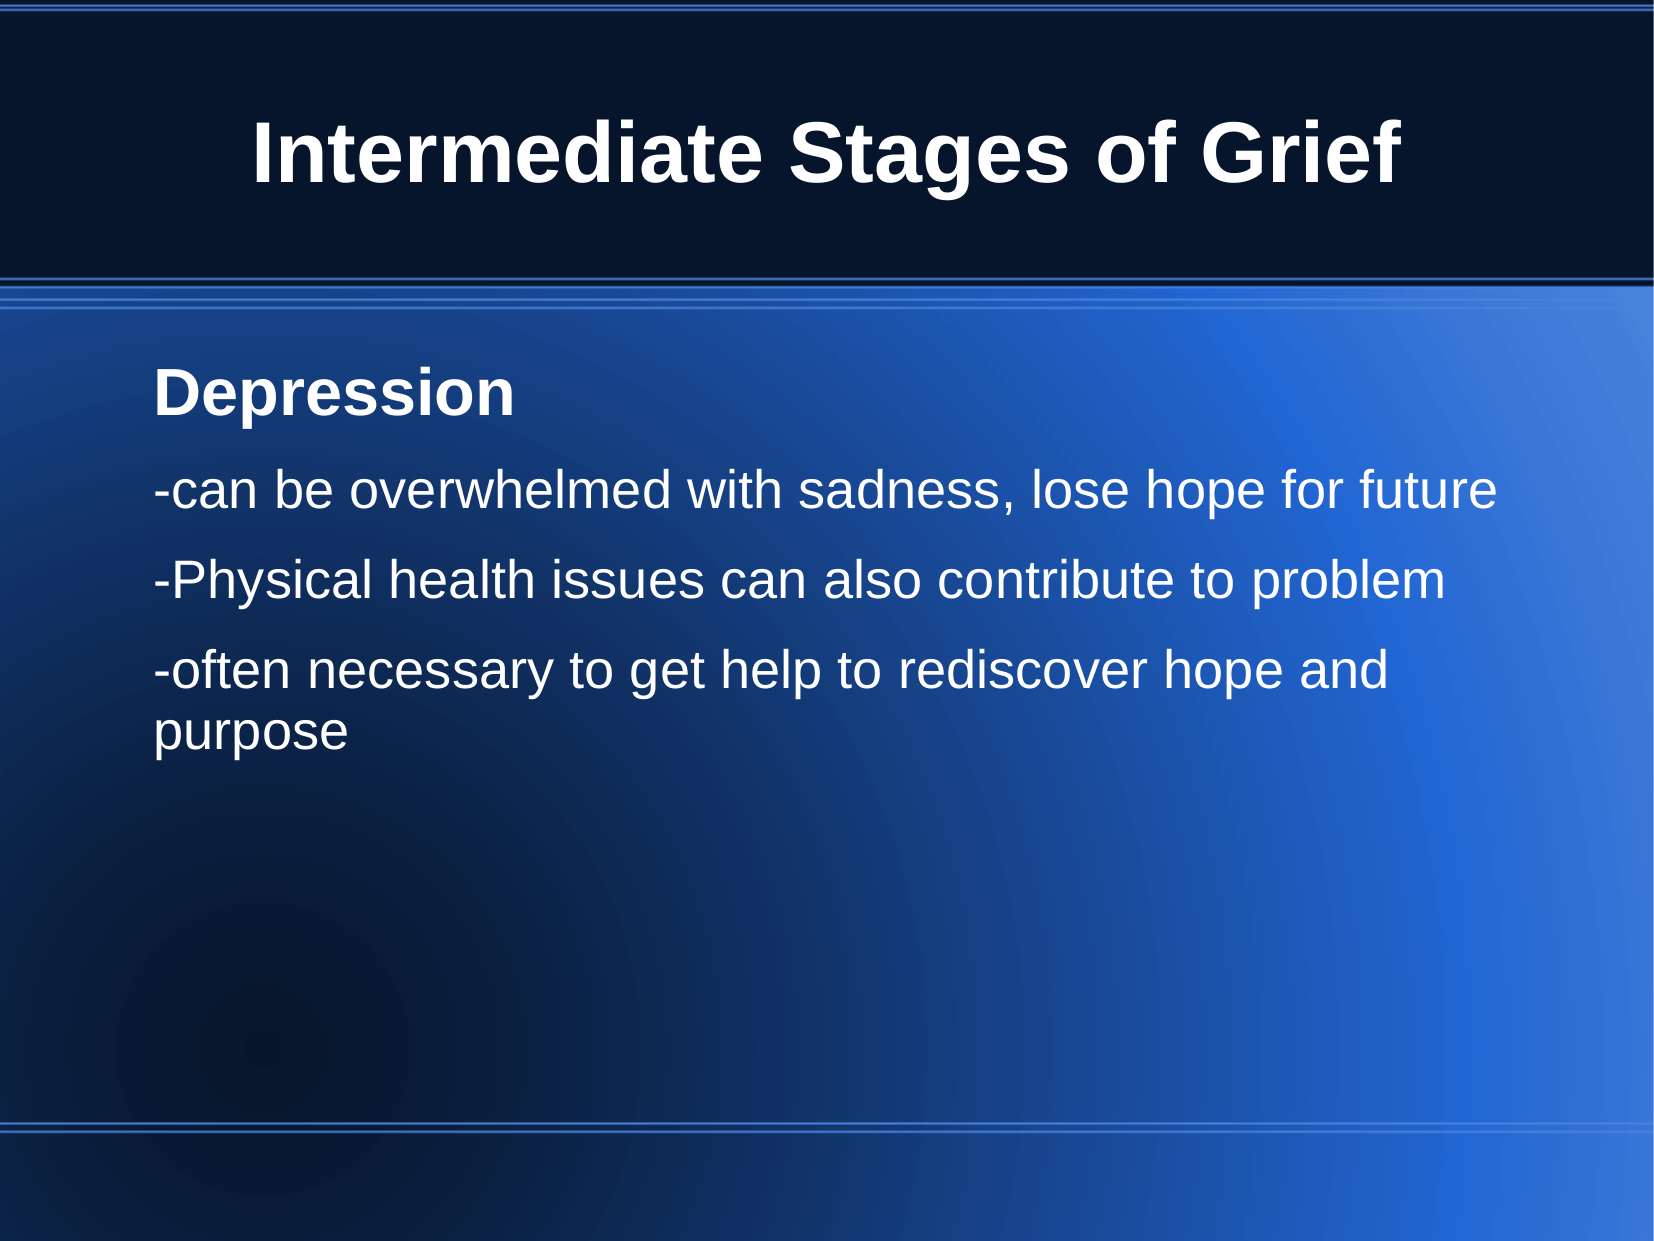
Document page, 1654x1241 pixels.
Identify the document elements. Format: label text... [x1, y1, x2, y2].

picture [0, 0, 1654, 1241]
title Intermediate Stages of Grief [82, 49, 1571, 257]
list Depression -can be overwhelmed with sadness, lose hope for future -Physical health issues can also contribute to problem -often necessary to get help to rediscover hope and purpose [82, 355, 1571, 1058]
